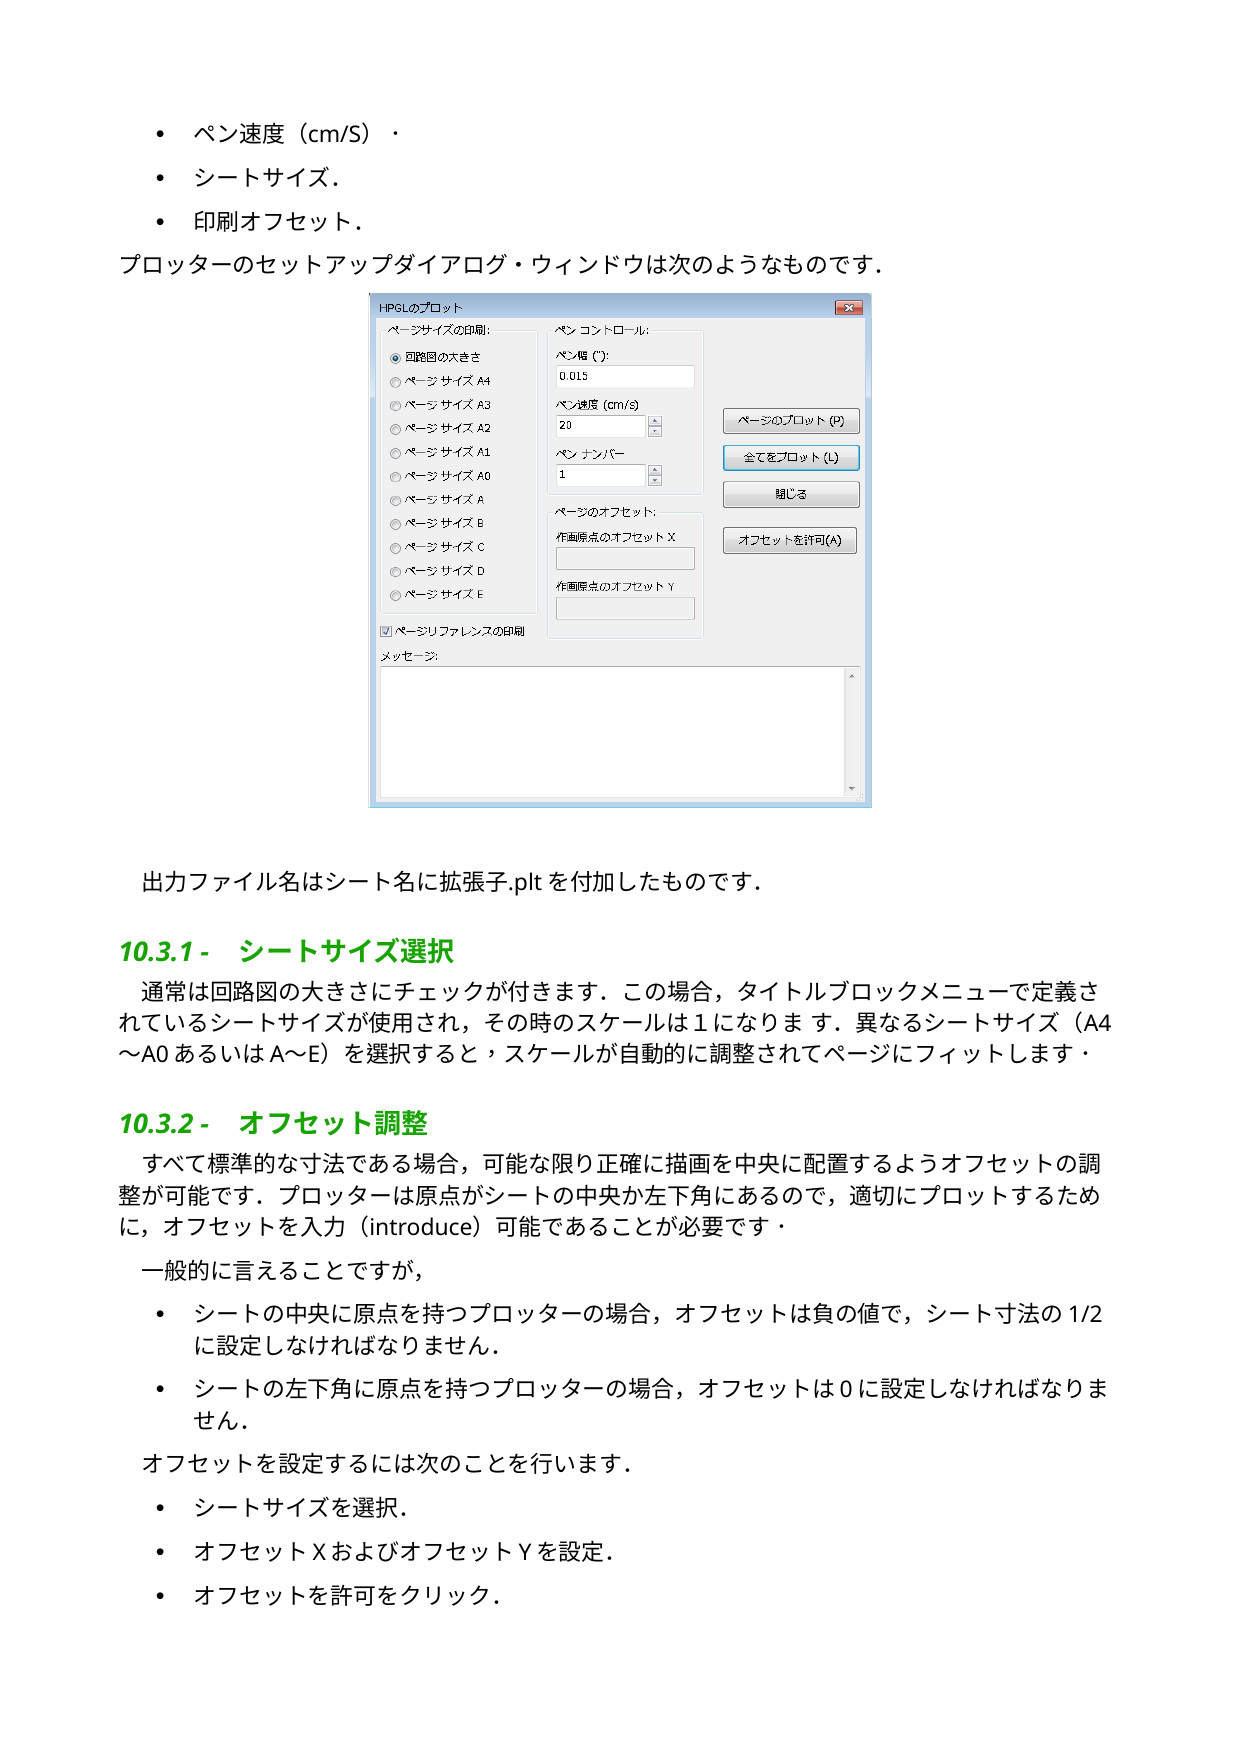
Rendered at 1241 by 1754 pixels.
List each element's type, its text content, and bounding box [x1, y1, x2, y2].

list 印刷オフセット． [156, 206, 1122, 237]
list ペン速度（cm/S）． [156, 118, 1122, 149]
list シートサイズ． [156, 162, 1122, 193]
list シートの左下角に原点を持つプロッターの場合，オフセットは0に設定しなければなりません． [156, 1373, 1122, 1436]
text 一般的に言えることですが， [118, 1254, 1122, 1286]
subtitle オフセット調整 [118, 1105, 1122, 1142]
list オフセットXおよびオフセットYを設定． [156, 1536, 1122, 1567]
picture [368, 293, 872, 808]
text プロッターのセットアップダイアログ・ウィンドウは次のようなものです． [118, 249, 1122, 281]
text 出力ファイル名はシート名に拡張子.pltを付加したものです． [118, 866, 1122, 897]
list シートサイズを選択． [156, 1492, 1122, 1523]
text 通常は回路図の大きさにチェックが付きます．この場合，タイトルブロックメニューで定義されているシートサイズが使用され，その時のスケールは１になりま す．異なるシートサイズ（A4～A0あるいはA～E）を選択すると，スケールが自動的に調整されてページにフィットします． [118, 976, 1122, 1069]
text すべて標準的な寸法である場合，可能な限り正確に描画を中央に配置するようオフセットの調整が可能です．プロッターは原点がシートの中央か左下角にあるので，適切にプロットするために，オフセットを入力（introduce）可能であることが必要です． [118, 1148, 1122, 1242]
list オフセットを許可をクリック． [156, 1579, 1122, 1611]
subtitle シートサイズ選択 [118, 932, 1122, 969]
text オフセットを設定するには次のことを行います． [118, 1448, 1122, 1479]
list シートの中央に原点を持つプロッターの場合，オフセットは負の値で，シート寸法の1/2に設定しなければなりません． [156, 1298, 1122, 1361]
